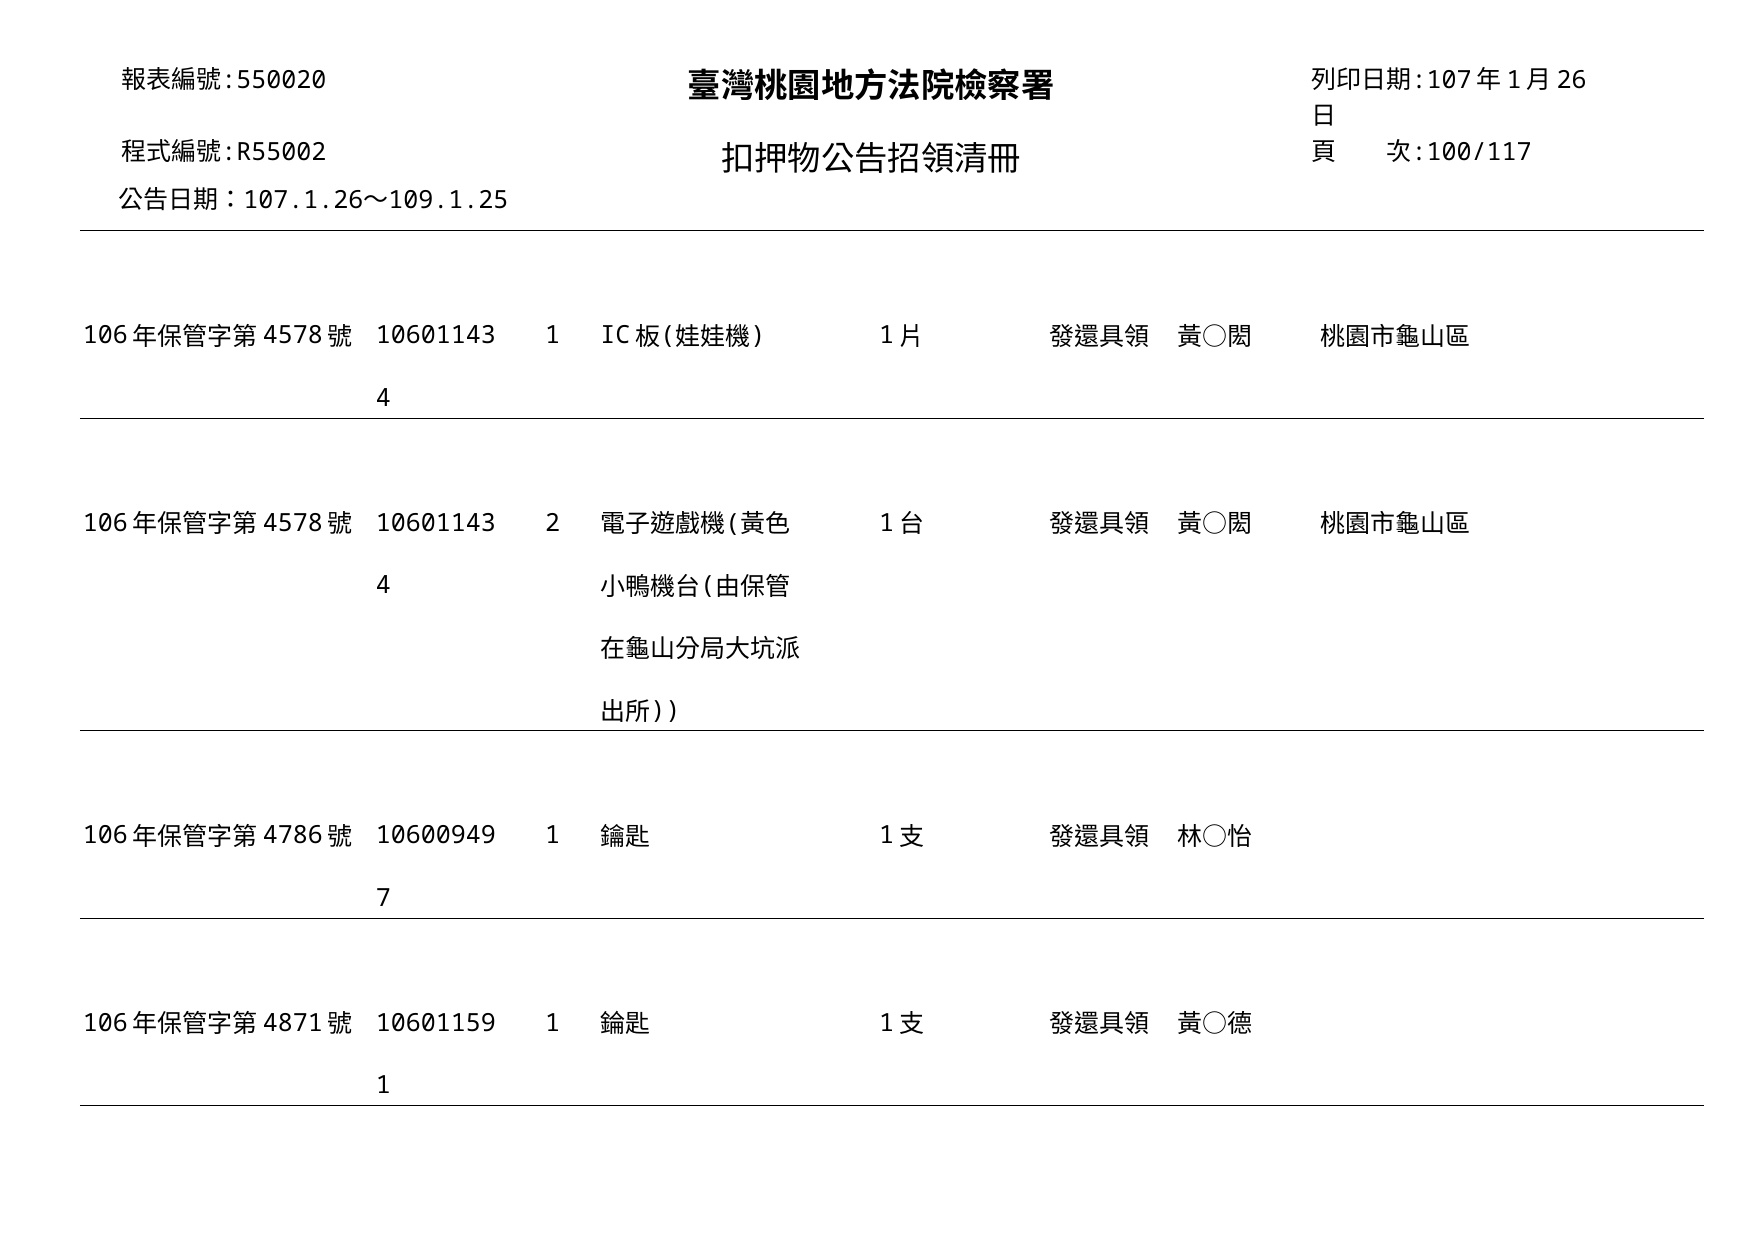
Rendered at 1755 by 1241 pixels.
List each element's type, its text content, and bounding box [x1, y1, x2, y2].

table_cell 錀匙 [597, 919, 807, 1105]
table_cell 106011434 [373, 231, 507, 417]
table_cell 106011591 [373, 919, 507, 1105]
table_cell 1 [507, 731, 597, 917]
table_cell [1317, 731, 1575, 917]
table_cell [927, 731, 1046, 917]
table_cell 黃○德 [1175, 919, 1317, 1105]
table_cell [927, 419, 1046, 730]
table_cell 黃○閎 [1175, 419, 1317, 730]
table_cell 1台 [808, 419, 927, 730]
table_cell 發還具領 [1046, 919, 1175, 1105]
table_cell 鑰匙 [597, 731, 807, 917]
table_cell [1575, 231, 1704, 417]
table_cell 1 [507, 919, 597, 1105]
table_cell 發還具領 [1046, 731, 1175, 917]
table_cell [1575, 419, 1704, 730]
table_cell 1片 [808, 231, 927, 417]
table_cell 發還具領 [1046, 419, 1175, 730]
table_cell 106年保管字第4786號 [80, 731, 373, 917]
table_cell 桃園市龜山區 [1317, 419, 1575, 730]
table_cell [927, 231, 1046, 417]
table_cell [1575, 919, 1704, 1105]
table_cell 1 [507, 231, 597, 417]
table_cell 黃○閎 [1175, 231, 1317, 417]
table_cell 106009497 [373, 731, 507, 917]
table_cell IC板(娃娃機) [597, 231, 807, 417]
table_cell 1支 [808, 919, 927, 1105]
table_cell [927, 919, 1046, 1105]
table_cell 106年保管字第4578號 [80, 419, 373, 730]
table_cell 發還具領 [1046, 231, 1175, 417]
table_cell [1575, 731, 1704, 917]
table_cell 2 [507, 419, 597, 730]
table_cell 106年保管字第4578號 [80, 231, 373, 417]
table_cell 106年保管字第4871號 [80, 919, 373, 1105]
table_cell 106011434 [373, 419, 507, 730]
table_cell 林○怡 [1175, 731, 1317, 917]
table_cell 桃園市龜山區 [1317, 231, 1575, 417]
table_cell 電子遊戲機(黃色小鴨機台(由保管在龜山分局大坑派出所)) [597, 419, 807, 730]
table_cell 1支 [808, 731, 927, 917]
table_cell [1317, 919, 1575, 1105]
